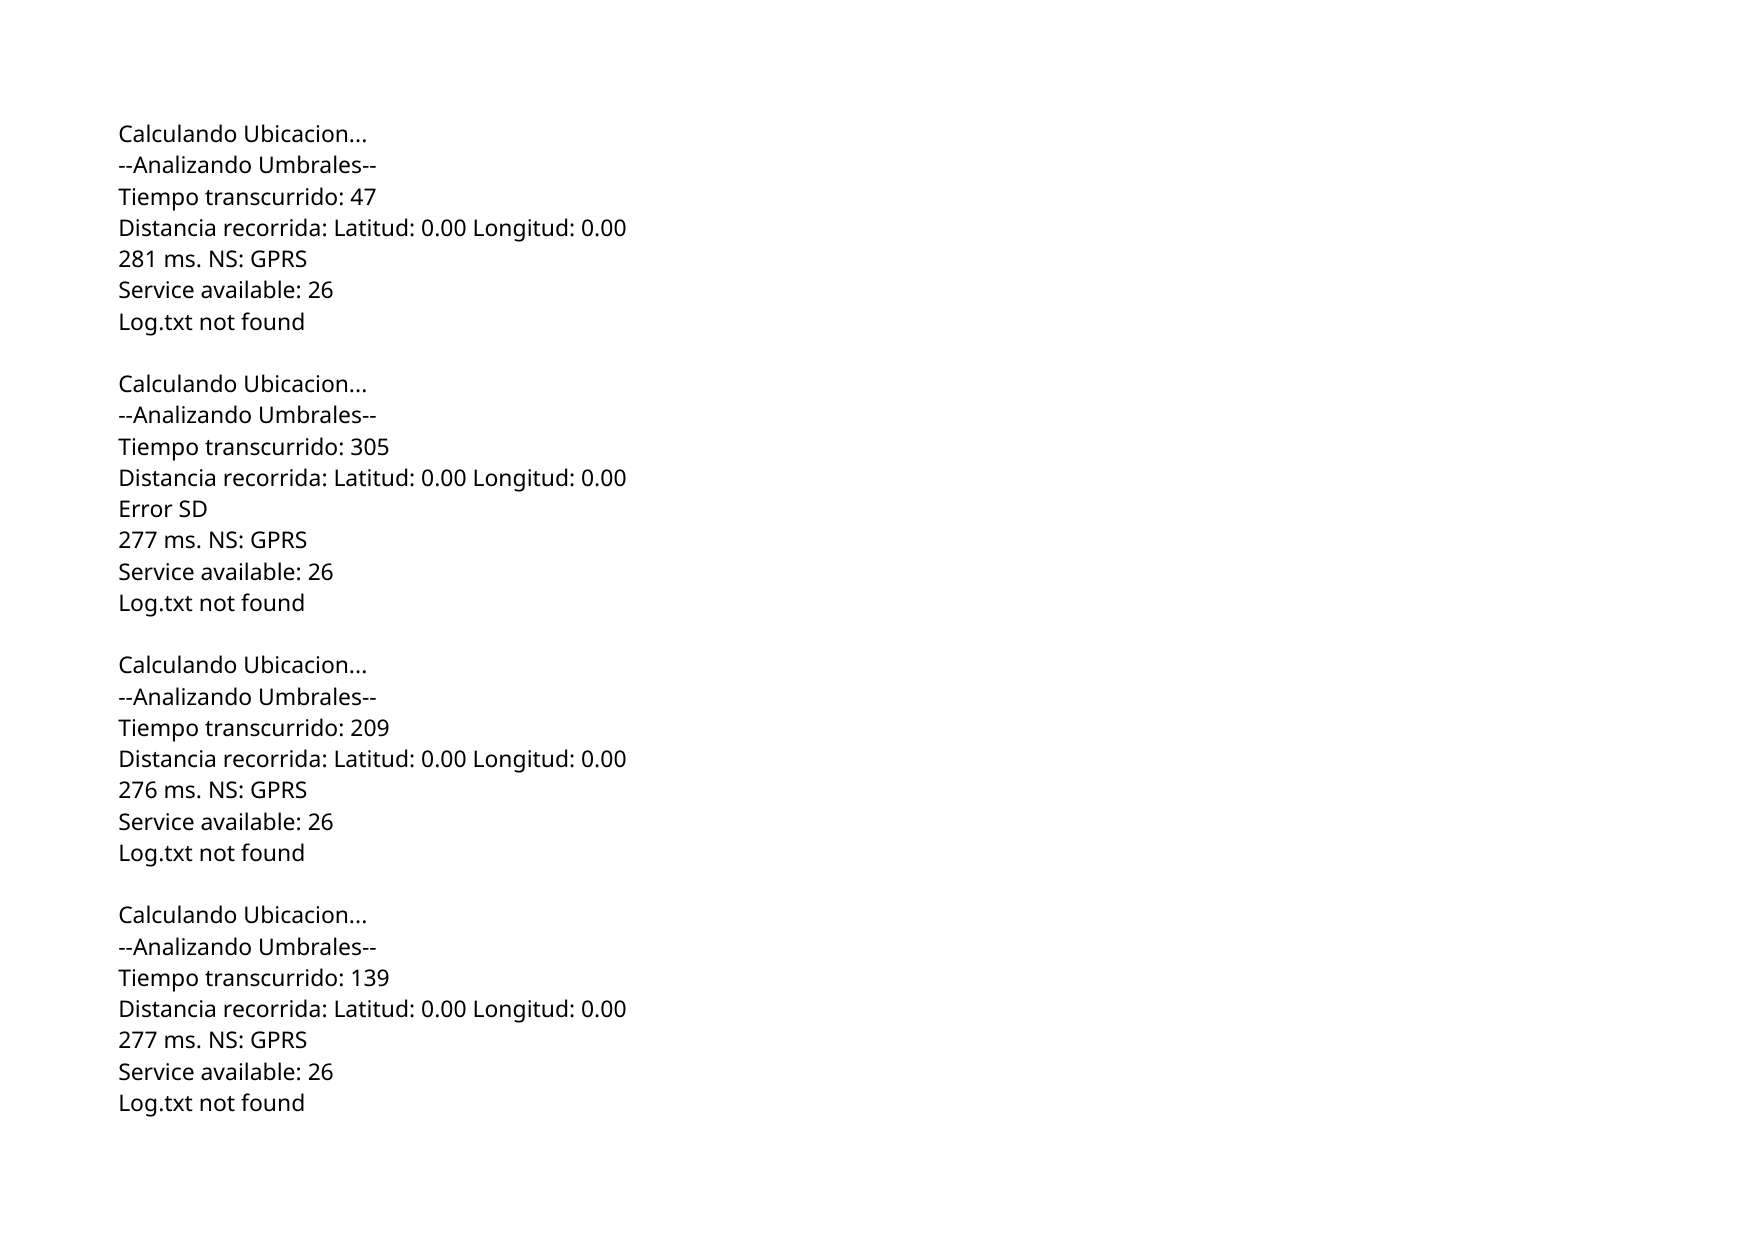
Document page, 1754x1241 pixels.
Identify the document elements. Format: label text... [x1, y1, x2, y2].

text --Analizando Umbrales-- [118, 149, 1635, 181]
text Log.txt not found [118, 587, 1635, 618]
text --Analizando Umbrales-- [118, 931, 1635, 962]
text Tiempo transcurrido: 139 [118, 962, 1635, 993]
text Log.txt not found [118, 837, 1635, 868]
text Calculando Ubicacion... [118, 118, 1635, 149]
text Service available: 26 [118, 556, 1635, 587]
text 276 ms. NS: GPRS [118, 774, 1635, 806]
text 277 ms. NS: GPRS [118, 1024, 1635, 1056]
text Calculando Ubicacion... [118, 368, 1635, 399]
text Distancia recorrida: Latitud: 0.00 Longitud: 0.00 [118, 462, 1635, 493]
text Service available: 26 [118, 1056, 1635, 1087]
text 277 ms. NS: GPRS [118, 524, 1635, 556]
text Service available: 26 [118, 806, 1635, 837]
text --Analizando Umbrales-- [118, 681, 1635, 712]
text 281 ms. NS: GPRS [118, 243, 1635, 274]
text Tiempo transcurrido: 209 [118, 712, 1635, 743]
text Tiempo transcurrido: 305 [118, 431, 1635, 462]
text Calculando Ubicacion... [118, 899, 1635, 931]
text Error SD [118, 493, 1635, 524]
text Distancia recorrida: Latitud: 0.00 Longitud: 0.00 [118, 993, 1635, 1024]
text Log.txt not found [118, 1087, 1635, 1118]
text Service available: 26 [118, 274, 1635, 306]
text Distancia recorrida: Latitud: 0.00 Longitud: 0.00 [118, 743, 1635, 774]
text Tiempo transcurrido: 47 [118, 181, 1635, 212]
text --Analizando Umbrales-- [118, 399, 1635, 431]
text Calculando Ubicacion... [118, 649, 1635, 681]
text Distancia recorrida: Latitud: 0.00 Longitud: 0.00 [118, 212, 1635, 243]
text Log.txt not found [118, 306, 1635, 337]
